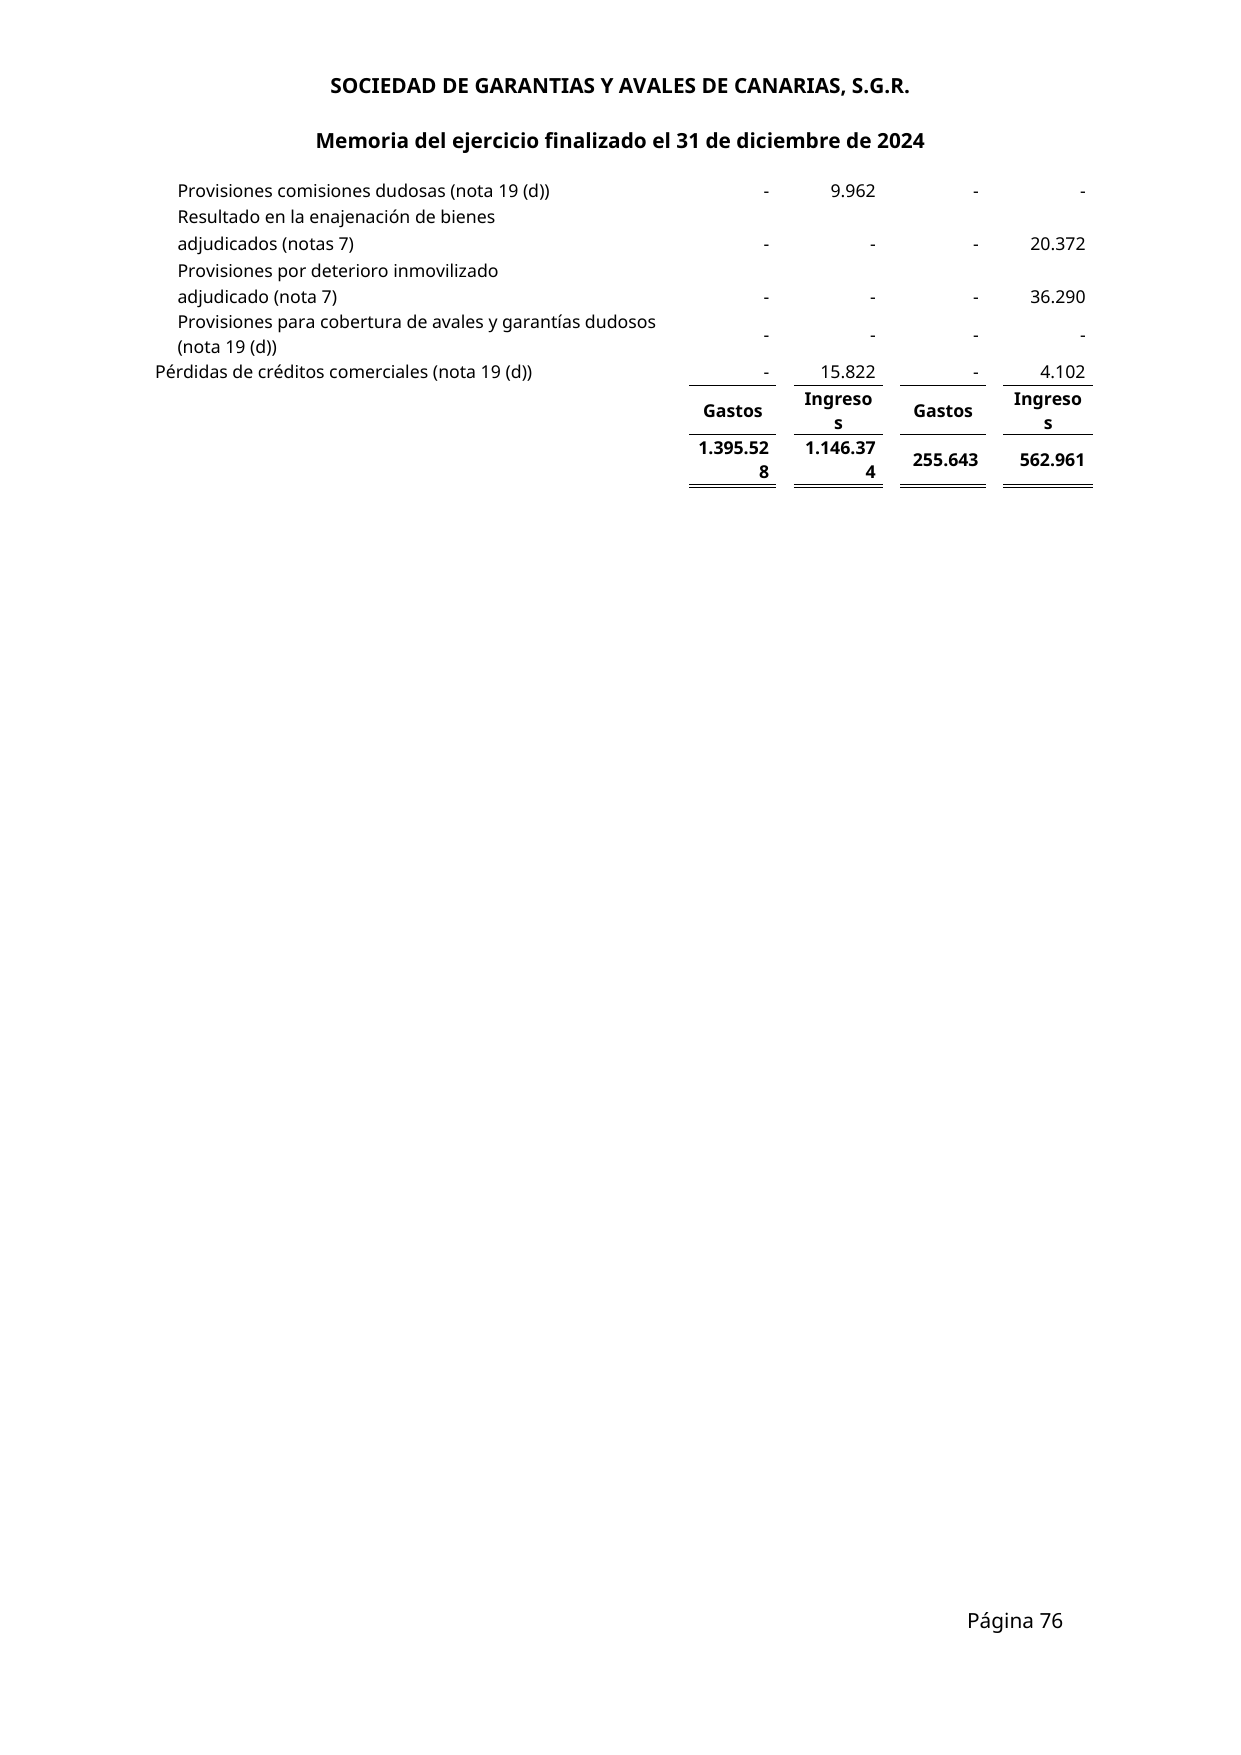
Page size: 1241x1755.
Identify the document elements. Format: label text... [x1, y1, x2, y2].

table_cell [883, 204, 900, 230]
table_cell - [689, 358, 776, 385]
table_cell Pérdidas de créditos comerciales (nota 19 (d)) [148, 358, 689, 385]
table_cell [883, 230, 900, 257]
table_cell Ingresos [794, 386, 883, 434]
table_cell - [900, 358, 986, 385]
table_cell [776, 177, 794, 204]
table_cell [883, 434, 900, 484]
table_cell [883, 358, 900, 385]
table_cell - [689, 177, 776, 204]
table_cell - [900, 230, 986, 257]
table_cell [794, 257, 883, 283]
table_cell - [900, 177, 986, 204]
table_cell Provisiones para cobertura de avales y garantías dudosos (nota 19 (d)) [148, 310, 689, 358]
table_cell [776, 204, 794, 230]
table_cell Gastos [900, 386, 986, 434]
table_cell [883, 177, 900, 204]
table_cell [148, 434, 689, 484]
table_cell [776, 310, 794, 358]
table_cell 20.372 [1003, 230, 1093, 257]
table_cell - [794, 284, 883, 310]
table_cell Ingresos [1003, 386, 1093, 434]
table_cell [776, 434, 794, 484]
table_cell - [794, 310, 883, 358]
table_cell - [689, 284, 776, 310]
table_cell [986, 257, 1003, 283]
table_cell [883, 257, 900, 283]
table_cell [794, 204, 883, 230]
table_cell [986, 204, 1003, 230]
table_cell [986, 177, 1003, 204]
table_cell 9.962 [794, 177, 883, 204]
table_cell Provisiones comisiones dudosas (nota 19 (d)) [148, 177, 689, 204]
table_cell [986, 358, 1003, 385]
table_cell [776, 284, 794, 310]
table_cell [776, 230, 794, 257]
table_cell [900, 204, 986, 230]
table_cell [986, 434, 1003, 484]
table_cell [986, 230, 1003, 257]
table_cell [883, 310, 900, 358]
table_cell 255.643 [900, 435, 986, 484]
table_cell - [900, 284, 986, 310]
table_cell [1003, 204, 1093, 230]
table_cell [689, 204, 776, 230]
table_cell [986, 284, 1003, 310]
table_cell [776, 385, 794, 434]
table_cell 562.961 [1003, 435, 1093, 484]
table_cell [776, 358, 794, 385]
table_cell Resultado en la enajenación de bienes [148, 204, 689, 230]
table_cell 15.822 [794, 358, 883, 385]
table_cell - [794, 230, 883, 257]
table_cell 36.290 [1003, 284, 1093, 310]
table_cell 1.146.374 [794, 435, 883, 484]
table_cell [148, 385, 689, 434]
table_cell 1.395.528 [689, 435, 776, 484]
table_cell 4.102 [1003, 358, 1093, 385]
table_cell [776, 257, 794, 283]
table_cell [986, 310, 1003, 358]
table_cell [1003, 257, 1093, 283]
table_cell [900, 257, 986, 283]
table_cell adjudicados (notas 7) [148, 230, 689, 257]
table_cell adjudicado (nota 7) [148, 284, 689, 310]
table_cell - [689, 310, 776, 358]
table_cell [883, 385, 900, 434]
table_cell [883, 284, 900, 310]
table_cell [689, 257, 776, 283]
table_cell Gastos [689, 386, 776, 434]
table_cell [986, 385, 1003, 434]
table_cell Provisiones por deterioro inmovilizado [148, 257, 689, 283]
table_cell - [900, 310, 986, 358]
table_cell - [1003, 177, 1093, 204]
table_cell - [689, 230, 776, 257]
table_cell - [1003, 310, 1093, 358]
